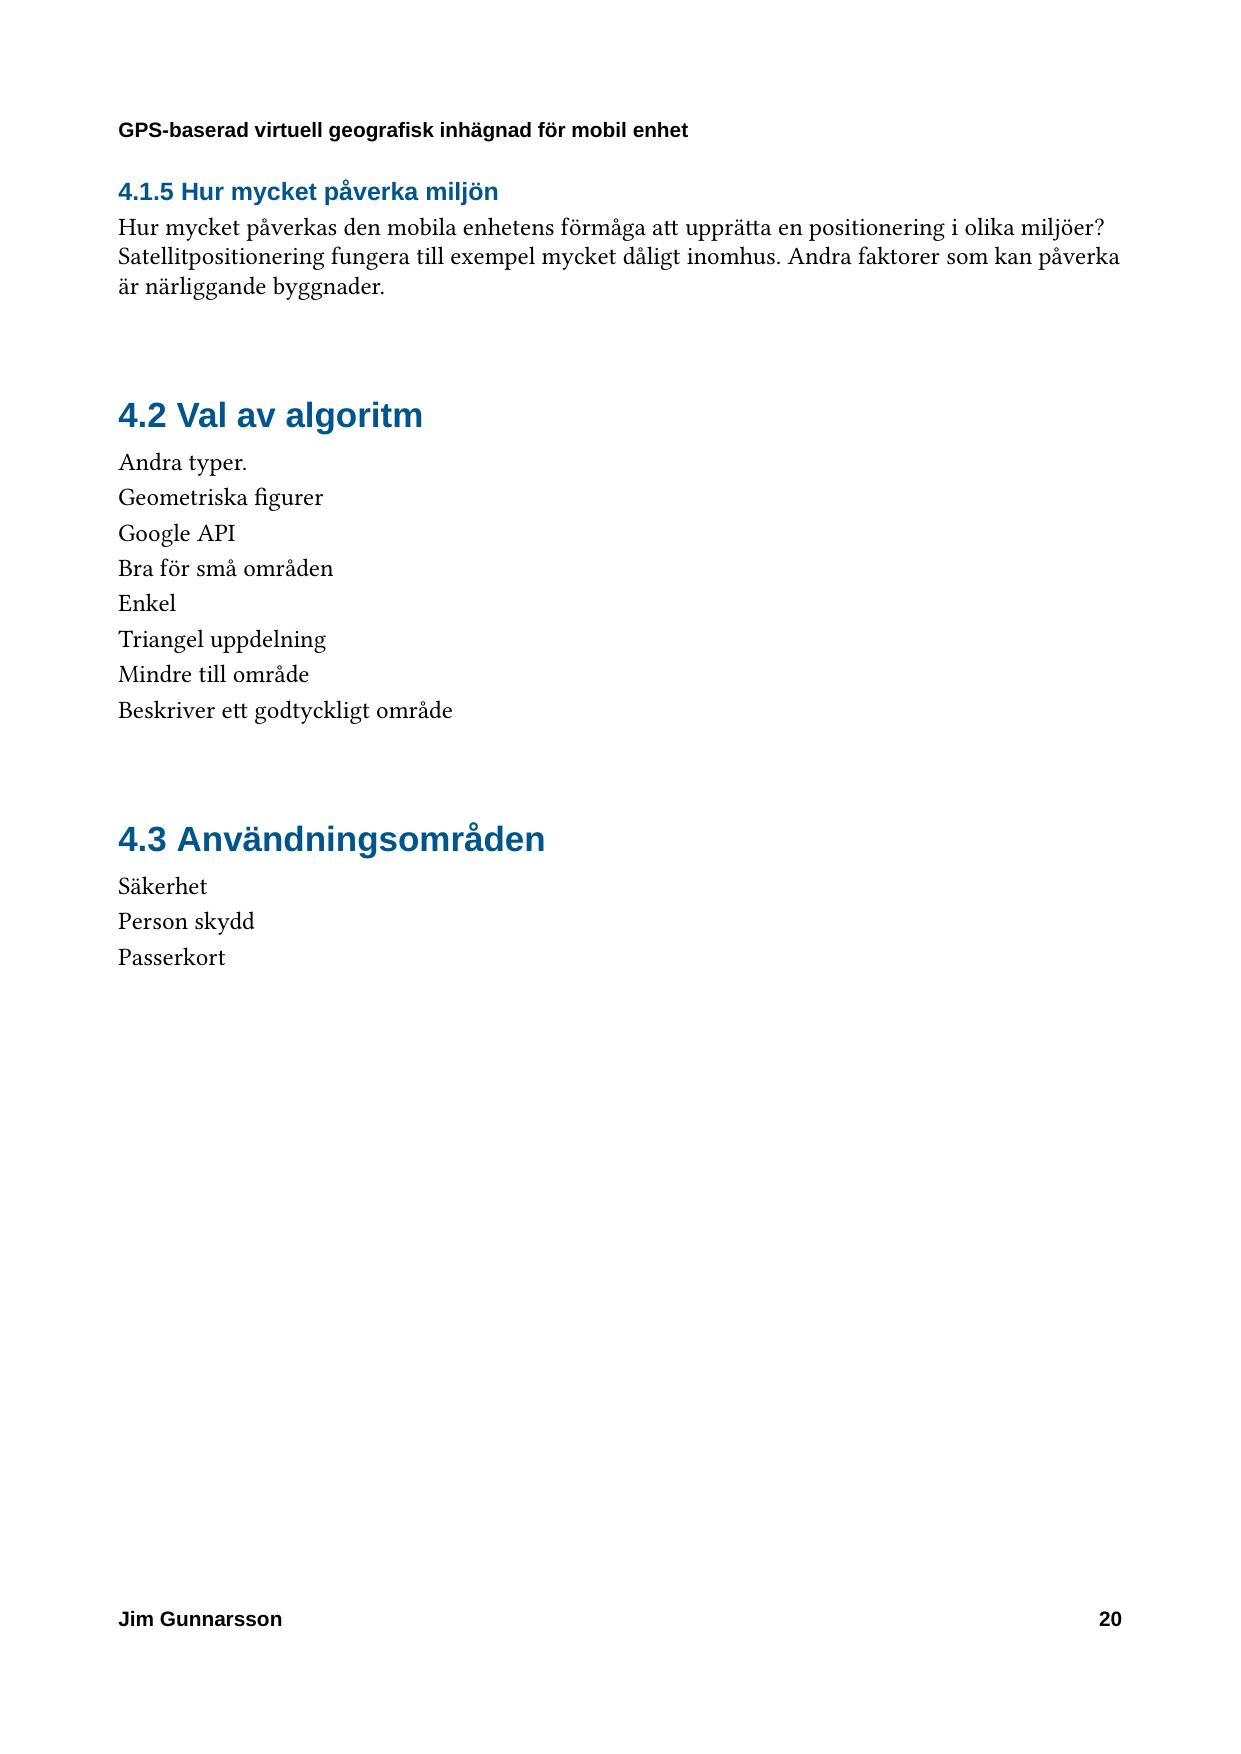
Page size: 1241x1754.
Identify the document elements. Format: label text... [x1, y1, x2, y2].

text Andra typer. [118, 447, 1122, 476]
text Passerkort [118, 941, 1122, 971]
subtitle Val av algoritm [118, 395, 1122, 435]
text Mindre till område [118, 659, 1122, 689]
text Triangel uppdelning [118, 624, 1122, 653]
text Enkel [118, 588, 1122, 618]
text Bra för små områden [118, 553, 1122, 582]
text Hur mycket påverkas den mobila enhetens förmåga att upprätta en positionering i olika miljöer? Satellitpositionering fungera till exempel mycket dåligt inomhus. Andra faktorer som kan påverka är närliggande byggnader. [118, 212, 1122, 300]
subtitle Hur mycket påverka miljön [118, 177, 1122, 206]
text Person skydd [118, 906, 1122, 935]
text Säkerhet [118, 871, 1122, 900]
text Beskriver ett godtyckligt område [118, 694, 1122, 724]
text Geometriska figurer [118, 482, 1122, 512]
subtitle Användningsområden [118, 818, 1122, 859]
text Google API [118, 517, 1122, 547]
